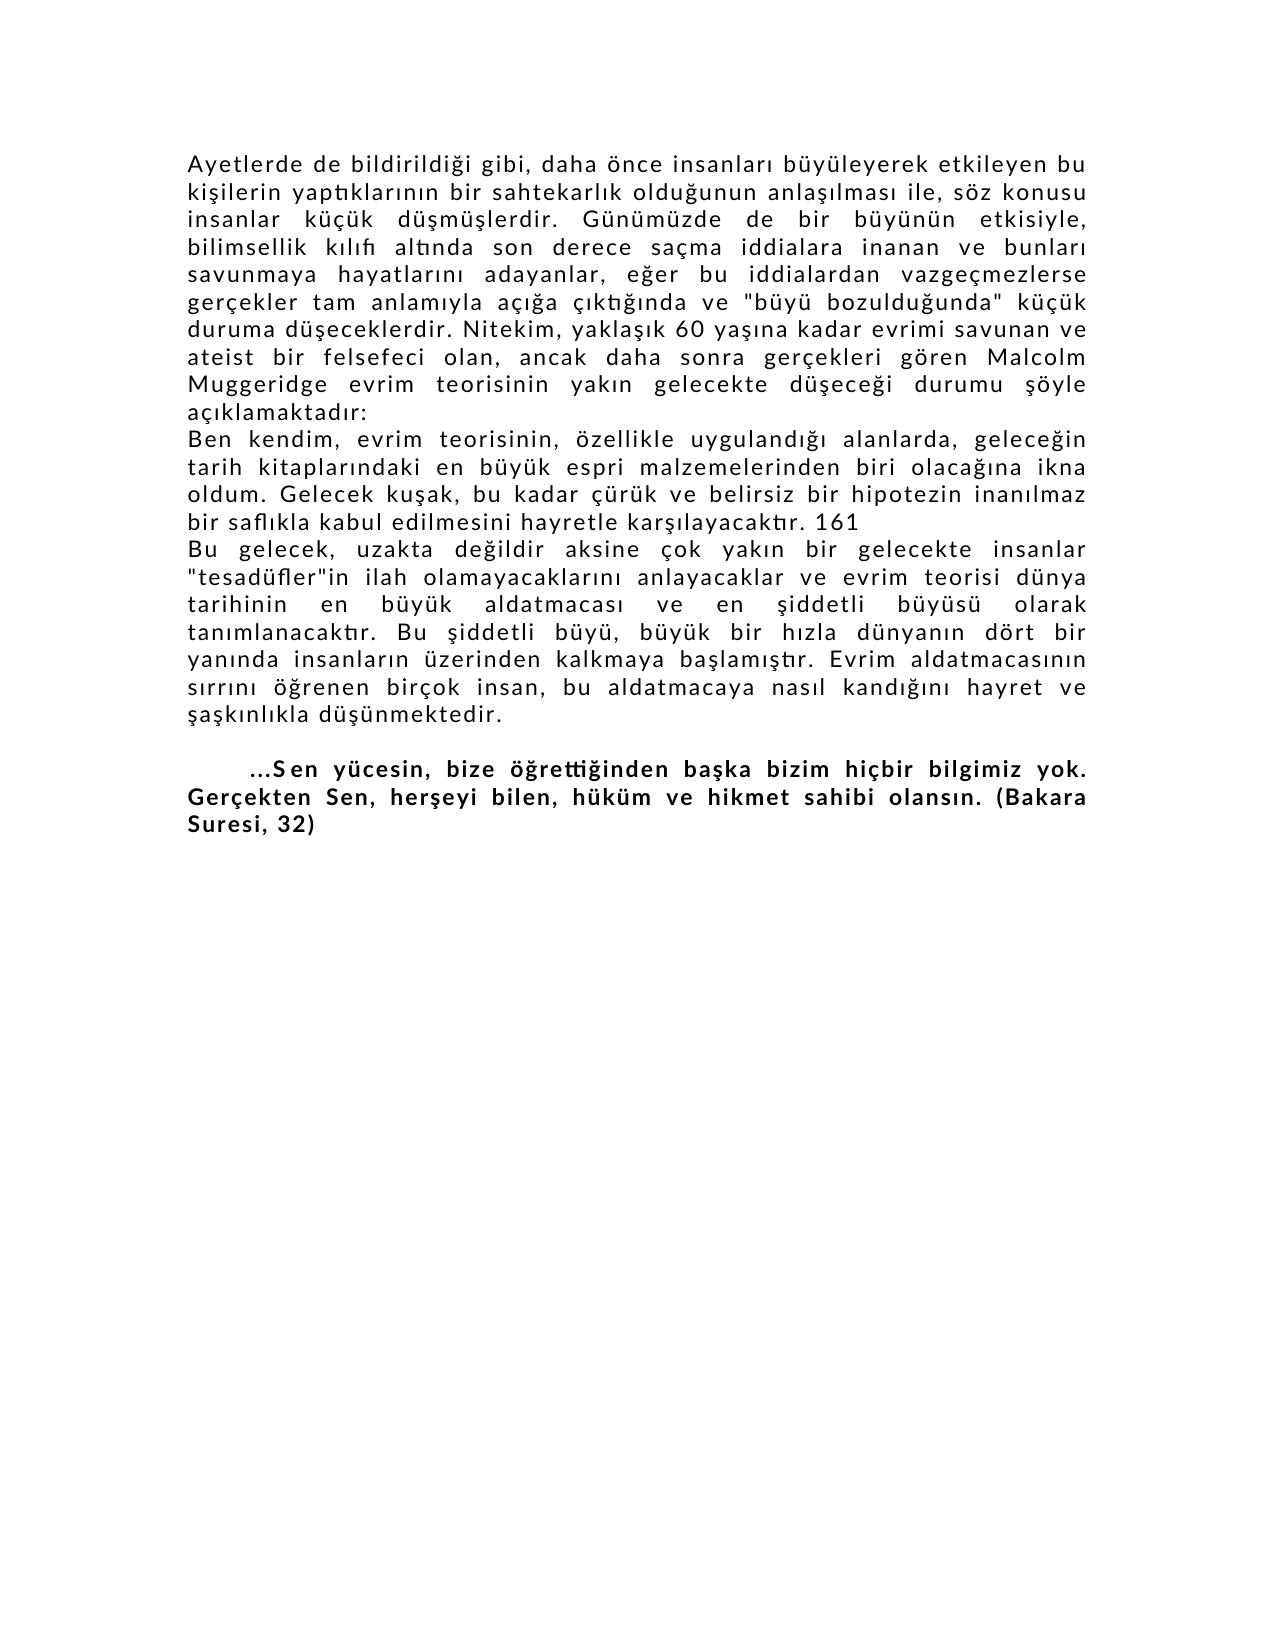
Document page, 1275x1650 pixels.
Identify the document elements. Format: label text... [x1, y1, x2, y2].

text Bu gelecek, uzakta değildir aksine çok yakın bir gelecekte insanlar "tesadüfler"in ilah olamayacaklarını anlayacaklar ve evrim teorisi dünya tarihinin en büyük aldatmacası ve en şiddetli büyüsü olarak tanımlanacaktır. Bu şiddetli büyü, büyük bir hızla dünyanın dört bir yanında insanların üzerinden kalkmaya başlamıştır. Evrim aldatmacasının sırrını öğrenen birçok insan, bu aldatmacaya nasıl kandığını hayret ve şaşkınlıkla düşünmektedir. [187, 535, 1087, 727]
text Ben kendim, evrim teorisinin, özellikle uygulandığı alanlarda, geleceğin tarih kitaplarındaki en büyük espri malzemelerinden biri olacağına ikna oldum. Gelecek kuşak, bu kadar çürük ve belirsiz bir hipotezin inanılmaz bir saflıkla kabul edilmesini hayretle karşılayacaktır. 161 [187, 425, 1087, 535]
text Ayetlerde de bildirildiği gibi, daha önce insanları büyüleyerek etkileyen bu kişilerin yaptıklarının bir sahtekarlık olduğunun anlaşılması ile, söz konusu insanlar küçük düşmüşlerdir. Günümüzde de bir büyünün etkisiyle, bilimsellik kılıfı altında son derece saçma iddialara inanan ve bunları savunmaya hayatlarını adayanlar, eğer bu iddialardan vazgeçmezlerse gerçekler tam anlamıyla açığa çıktığında ve "büyü bozulduğunda" küçük duruma düşeceklerdir. Nitekim, yaklaşık 60 yaşına kadar evrimi savunan ve ateist bir felsefeci olan, ancak daha sonra gerçekleri gören Malcolm Muggeridge evrim teorisinin yakın gelecekte düşeceği durumu şöyle açıklamaktadır: [187, 150, 1087, 425]
text ...Sen yücesin, bize öğrettiğinden başka bizim hiçbir bilgimiz yok. Gerçekten Sen, herşeyi bilen, hüküm ve hikmet sahibi olansın. (Bakara Suresi, 32) [187, 755, 1087, 837]
